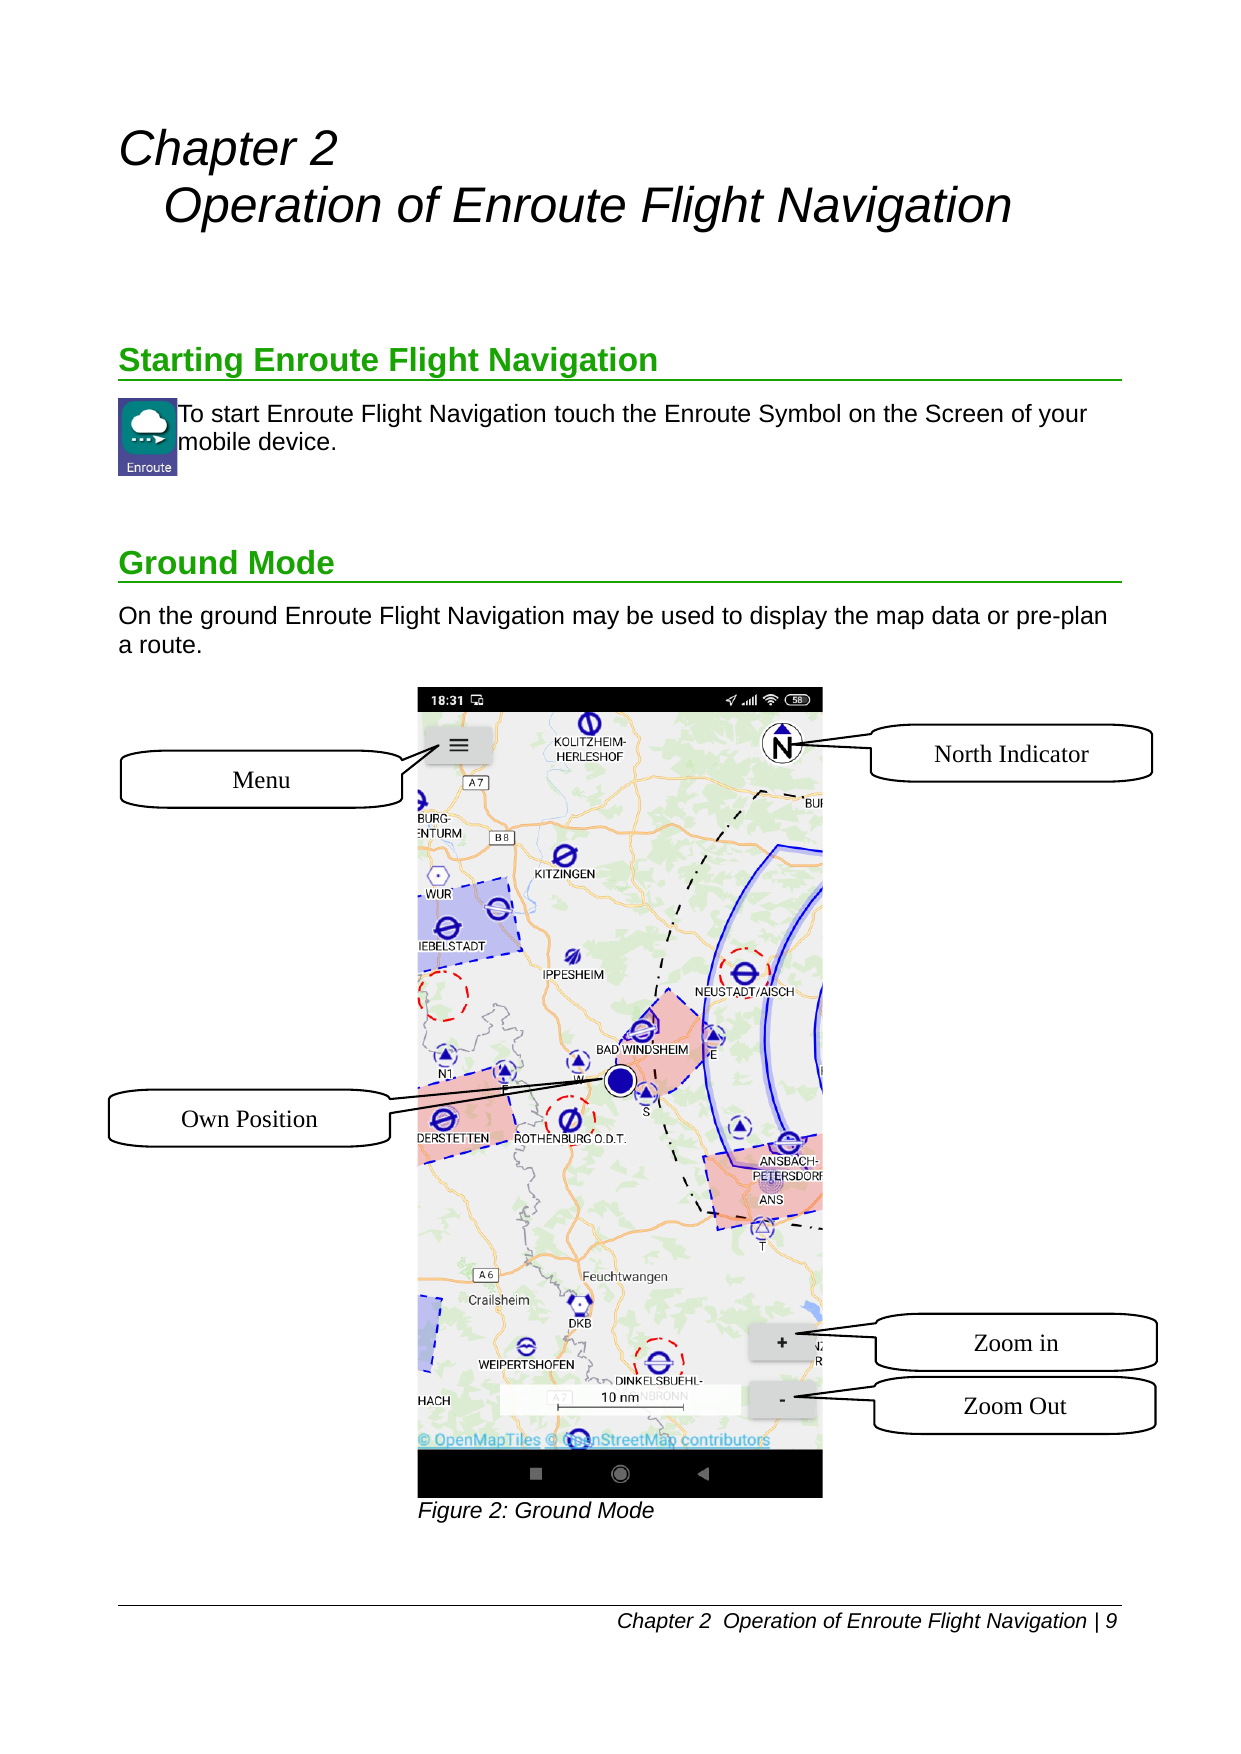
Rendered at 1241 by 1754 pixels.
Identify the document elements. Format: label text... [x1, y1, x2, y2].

text Figure 2: Ground Mode [418, 1498, 823, 1524]
subtitle Chapter 2 Operation of Enroute Flight Navigation [118, 118, 1122, 233]
subtitle Ground Mode [118, 543, 1122, 581]
picture [417, 687, 823, 1498]
text To start Enroute Flight Navigation touch the Enroute Symbol on the Screen of your mobile device. [178, 398, 1122, 456]
picture [417, 752, 427, 760]
picture [118, 398, 178, 476]
text On the ground Enroute Flight Navigation may be used to display the map data or pre-plan a route. [118, 601, 1122, 659]
picture [417, 1086, 545, 1107]
subtitle Starting Enroute Flight Navigation [118, 340, 1122, 379]
